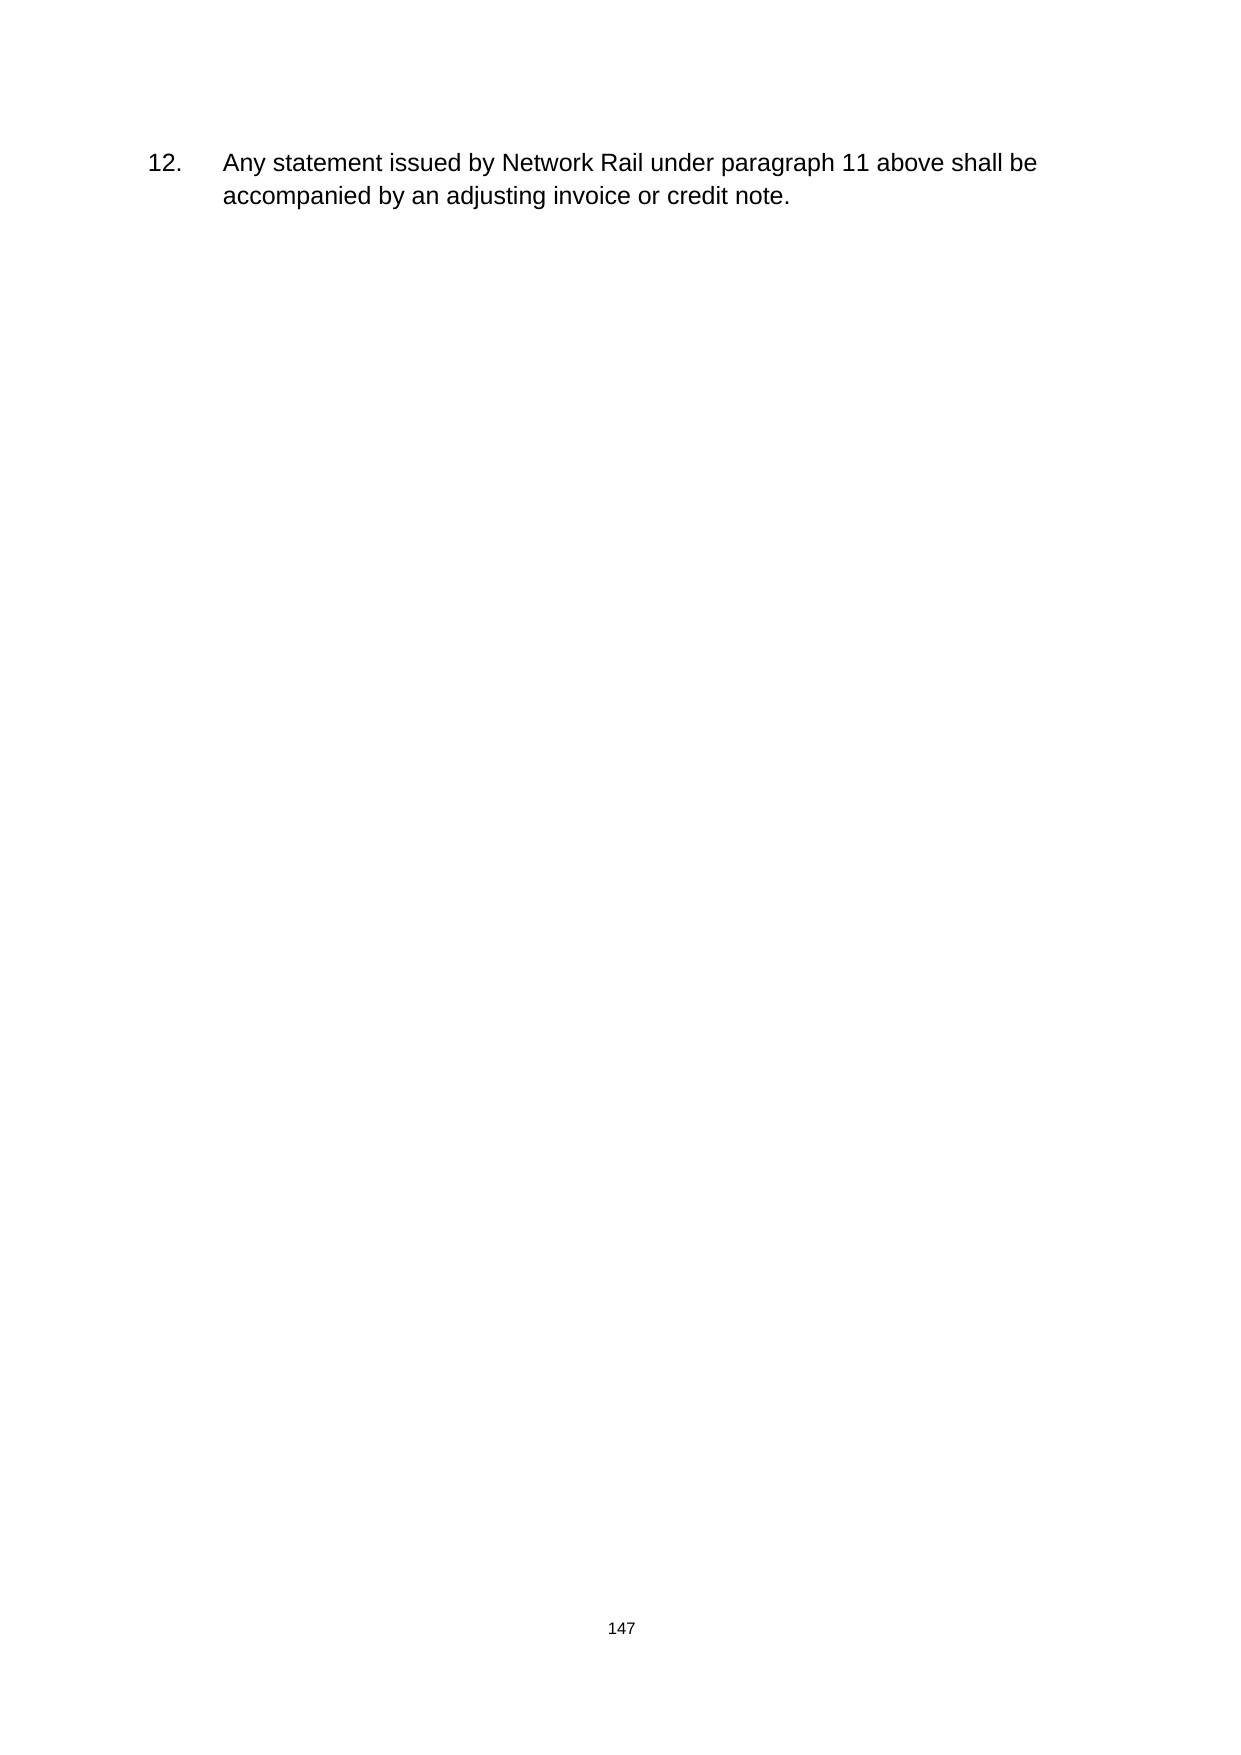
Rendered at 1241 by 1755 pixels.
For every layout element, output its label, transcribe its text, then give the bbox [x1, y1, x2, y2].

list Any statement issued by Network Rail under paragraph 11 above shall be accompanied by an adjusting invoice or credit note. [148, 148, 1093, 1596]
